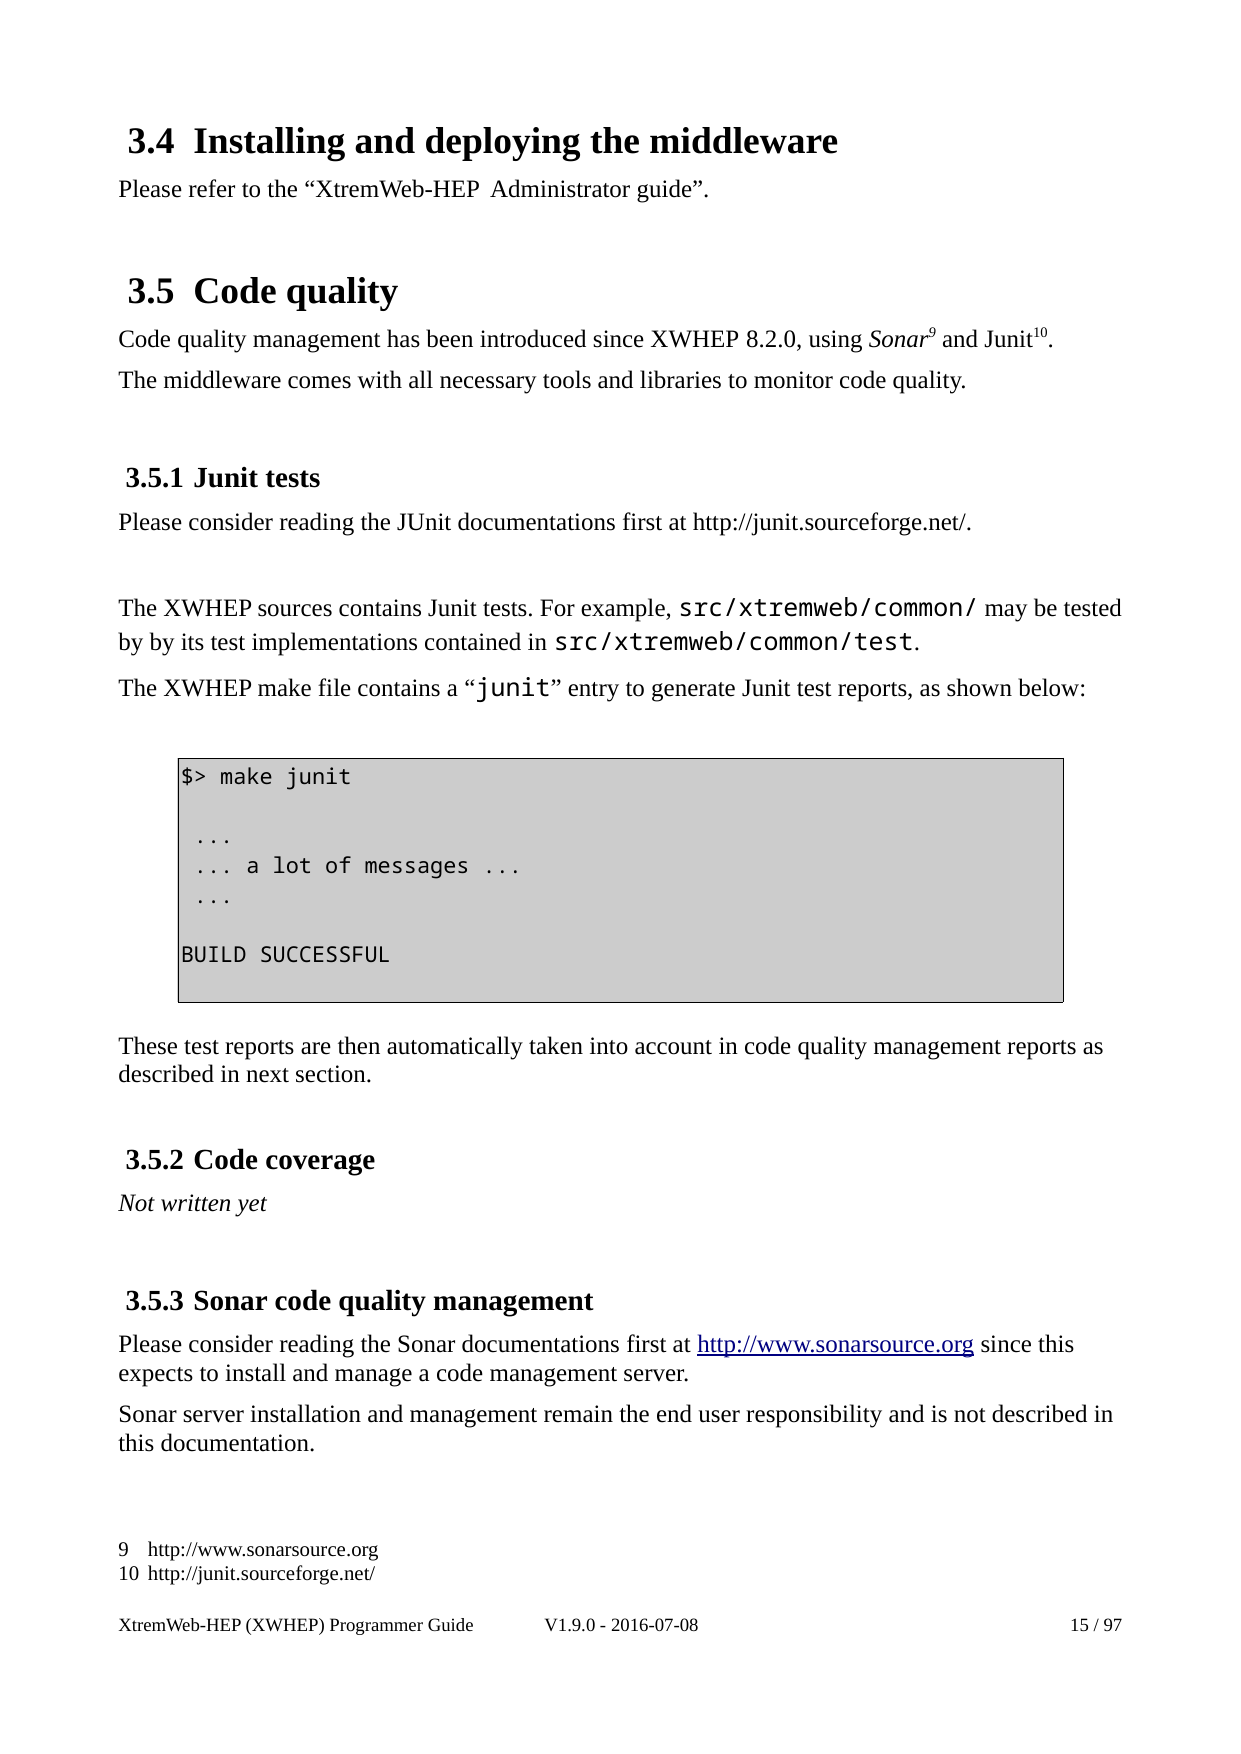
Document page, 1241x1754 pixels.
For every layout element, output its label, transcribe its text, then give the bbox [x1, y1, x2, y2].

text The XWHEP sources contains Junit tests. For example, src/xtremweb/common/ may be tested by by its test implementations contained in src/xtremweb/common/test. [118, 589, 1122, 657]
subtitle Junit tests [118, 461, 1122, 494]
text $> make junit [179, 759, 1063, 787]
text http://www.sonarsource.org [118, 1537, 1122, 1561]
text Please consider reading the Sonar documentations first at http://www.sonarsource.org since this expects to install and manage a code management server. [118, 1329, 1122, 1387]
subtitle Sonar code quality management [118, 1283, 1122, 1317]
subtitle Code quality [118, 269, 1122, 312]
text The middleware comes with all necessary tools and libraries to monitor code quality. [118, 366, 1122, 394]
text Code quality management has been introduced since XWHEP 8.2.0, using Sonar and Junit. [118, 324, 1122, 353]
text http://junit.sourceforge.net/ [118, 1561, 1122, 1585]
text Sonar server installation and management remain the end user responsibility and is not described in this documentation. [118, 1399, 1122, 1457]
text Please consider reading the JUnit documentations first at http://junit.sourceforge.net/. [118, 507, 1122, 535]
text The XWHEP make file contains a “junit” entry to generate Junit test reports, as shown below: [118, 670, 1122, 704]
text ... [179, 877, 1063, 907]
subtitle Code coverage [118, 1142, 1122, 1176]
text BUILD SUCCESSFUL [179, 936, 1063, 966]
text Please refer to the “XtremWeb-HEP Administrator guide”. [118, 174, 1122, 202]
subtitle Installing and deploying the middleware [118, 118, 1122, 161]
text ... a lot of messages ... [179, 847, 1063, 877]
text Not written yet [118, 1188, 1122, 1217]
text ... [179, 817, 1063, 847]
text These test reports are then automatically taken into account in code quality management reports as described in next section. [118, 1031, 1122, 1088]
